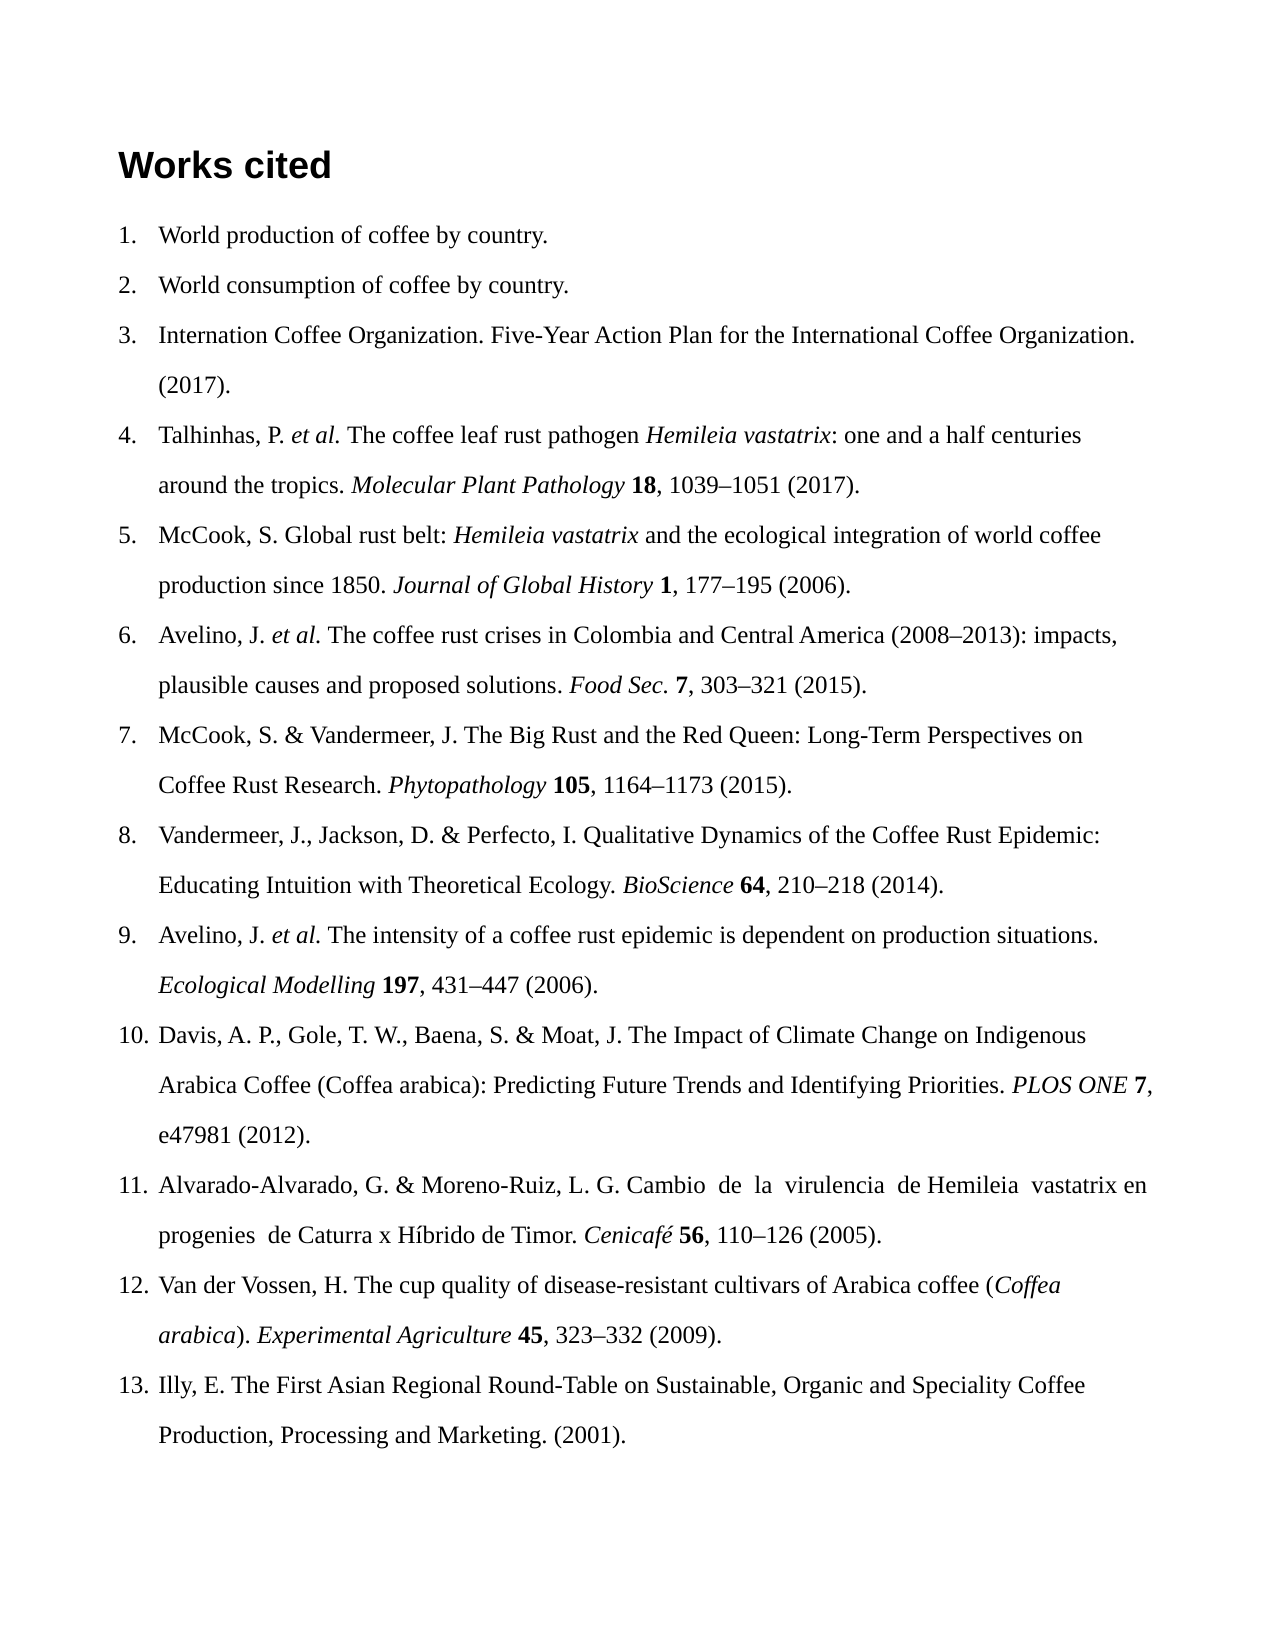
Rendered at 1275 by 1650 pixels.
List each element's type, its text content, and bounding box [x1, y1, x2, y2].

text 9. Avelino, J. et al. The intensity of a coffee rust epidemic is dependent on production situations. Ecological Modelling 197, 431–447 (2006). [118, 899, 1157, 999]
text 8. Vandermeer, J., Jackson, D. & Perfecto, I. Qualitative Dynamics of the Coffee Rust Epidemic: Educating Intuition with Theoretical Ecology. BioScience 64, 210–218 (2014). [118, 799, 1157, 899]
text 2. World consumption of coffee by country. [118, 249, 1157, 299]
text 5. McCook, S. Global rust belt: Hemileia vastatrix and the ecological integration of world coffee production since 1850. Journal of Global History 1, 177–195 (2006). [118, 499, 1157, 599]
text 7. McCook, S. & Vandermeer, J. The Big Rust and the Red Queen: Long-Term Perspectives on Coffee Rust Research. Phytopathology 105, 1164–1173 (2015). [118, 699, 1157, 799]
text 11. Alvarado-Alvarado, G. & Moreno-Ruiz, L. G. Cambio de la virulencia de Hemileia vastatrix en progenies de Caturra x Híbrido de Timor. Cenicafé 56, 110–126 (2005). [118, 1149, 1157, 1249]
text 4. Talhinhas, P. et al. The coffee leaf rust pathogen Hemileia vastatrix: one and a half centuries around the tropics. Molecular Plant Pathology 18, 1039–1051 (2017). [118, 399, 1157, 499]
text 3. Internation Coffee Organization. Five-Year Action Plan for the International Coffee Organization. (2017). [118, 299, 1157, 399]
text 12. Van der Vossen, H. The cup quality of disease-resistant cultivars of Arabica coffee (Coffea arabica). Experimental Agriculture 45, 323–332 (2009). [118, 1249, 1157, 1349]
text 1. World production of coffee by country. [118, 199, 1157, 249]
subtitle Works cited [118, 143, 1157, 187]
text 6. Avelino, J. et al. The coffee rust crises in Colombia and Central America (2008–2013): impacts, plausible causes and proposed solutions. Food Sec. 7, 303–321 (2015). [118, 599, 1157, 699]
text 10. Davis, A. P., Gole, T. W., Baena, S. & Moat, J. The Impact of Climate Change on Indigenous Arabica Coffee (Coffea arabica): Predicting Future Trends and Identifying Priorities. PLOS ONE 7, e47981 (2012). [118, 999, 1157, 1149]
text 13. Illy, E. The First Asian Regional Round-Table on Sustainable, Organic and Speciality Coffee Production, Processing and Marketing. (2001). [118, 1349, 1157, 1449]
